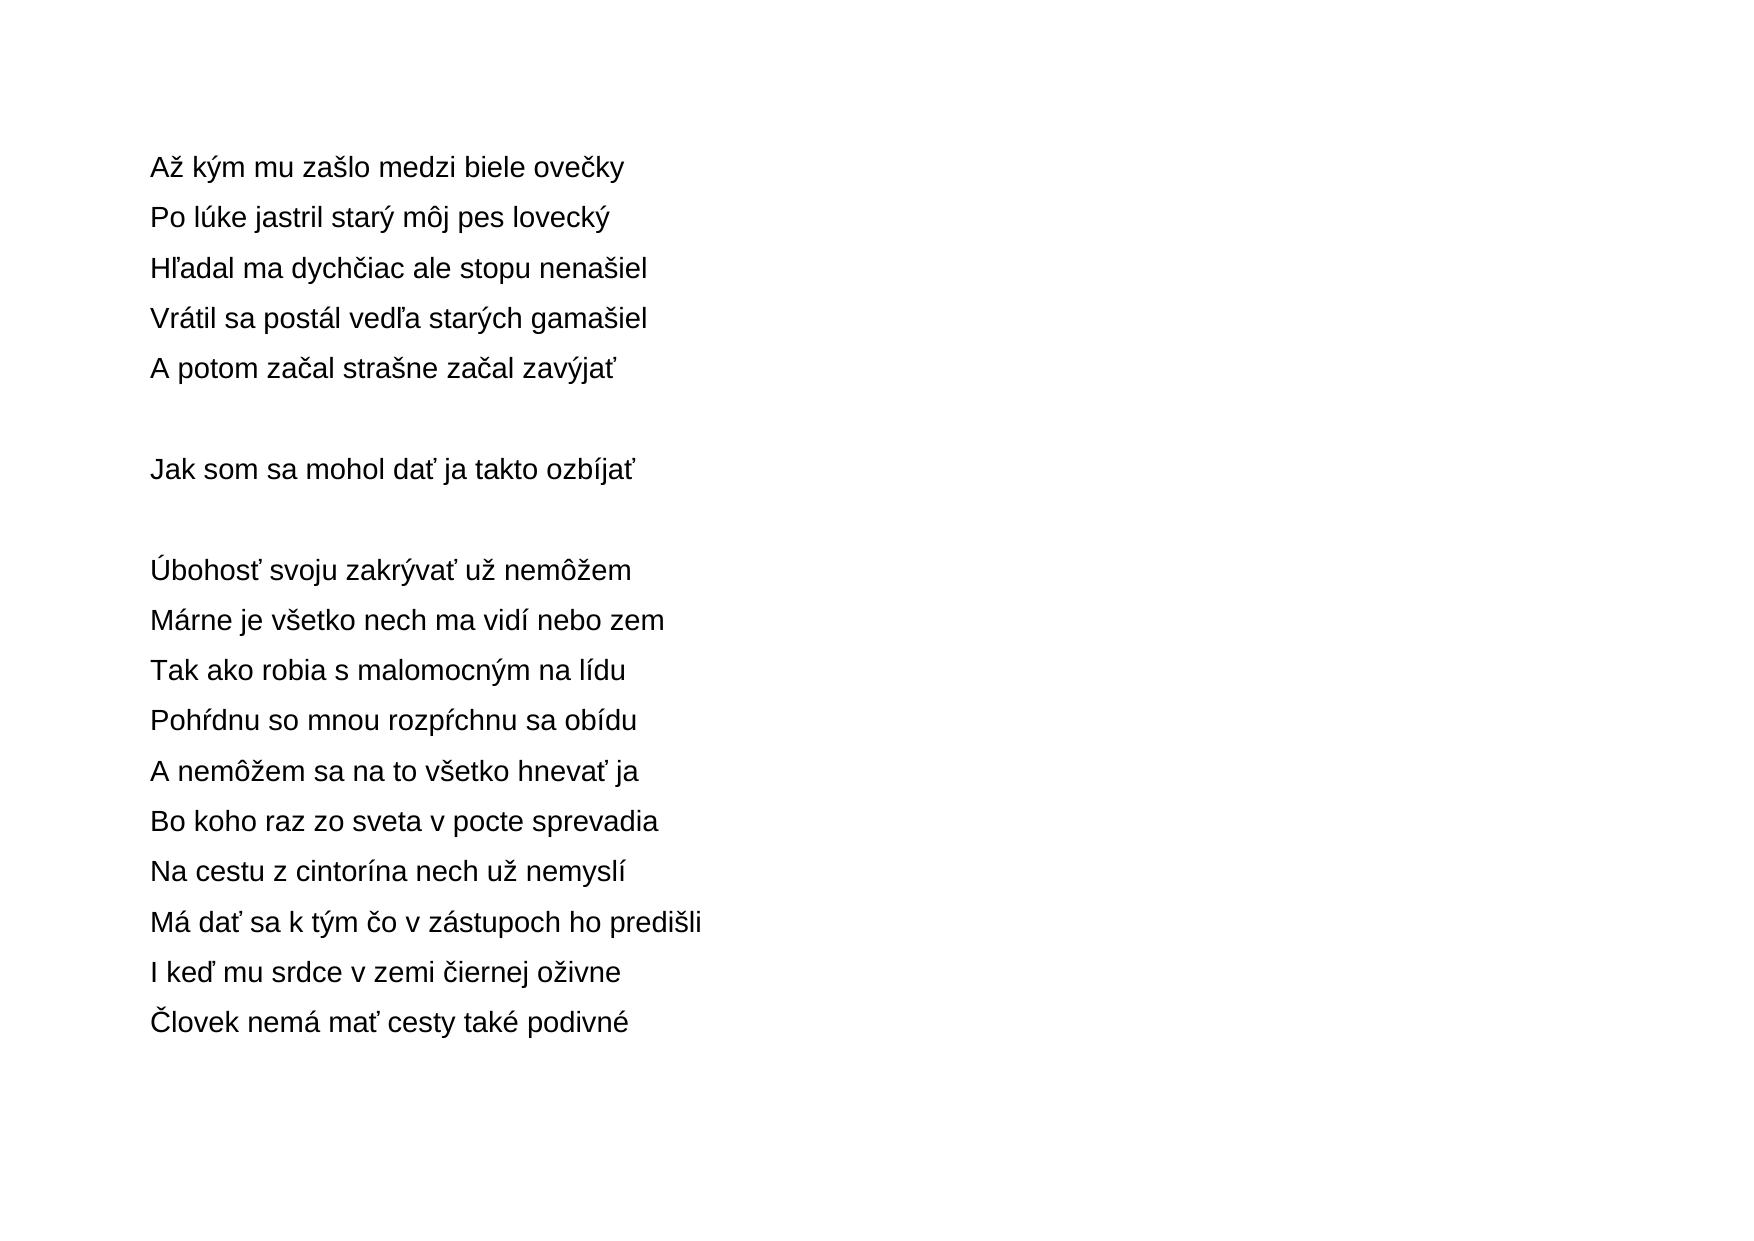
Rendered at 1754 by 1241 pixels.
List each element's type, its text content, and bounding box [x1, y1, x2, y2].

text A nemôžem sa na to všetko hnevať ja [150, 754, 1242, 787]
text Bo koho raz zo sveta v pocte sprevadia [150, 804, 1242, 838]
text Po lúke jastril starý môj pes lovecký [150, 200, 1242, 234]
text Vrátil sa postál vedľa starých gamašiel [150, 301, 1242, 334]
text I keď mu srdce v zemi čiernej oživne [150, 955, 1242, 988]
text Až kým mu zašlo medzi biele ovečky [150, 150, 1242, 183]
text Hľadal ma dychčiac ale stopu nenašiel [150, 251, 1242, 284]
text Má dať sa k tým čo v zástupoch ho predišli [150, 905, 1242, 938]
text Úbohosť svoju zakrývať už nemôžem [150, 552, 1242, 586]
text Jak som sa mohol dať ja takto ozbíjať [150, 452, 1242, 485]
text Tak ako robia s malomocným na lídu [150, 653, 1242, 687]
text Človek nemá mať cesty také podivné [150, 1005, 1242, 1039]
text Pohŕdnu so mnou rozpŕchnu sa obídu [150, 703, 1242, 737]
text A potom začal strašne začal zavýjať [150, 351, 1242, 385]
text Márne je všetko nech ma vidí nebo zem [150, 603, 1242, 636]
text Na cestu z cintorína nech už nemyslí [150, 854, 1242, 888]
